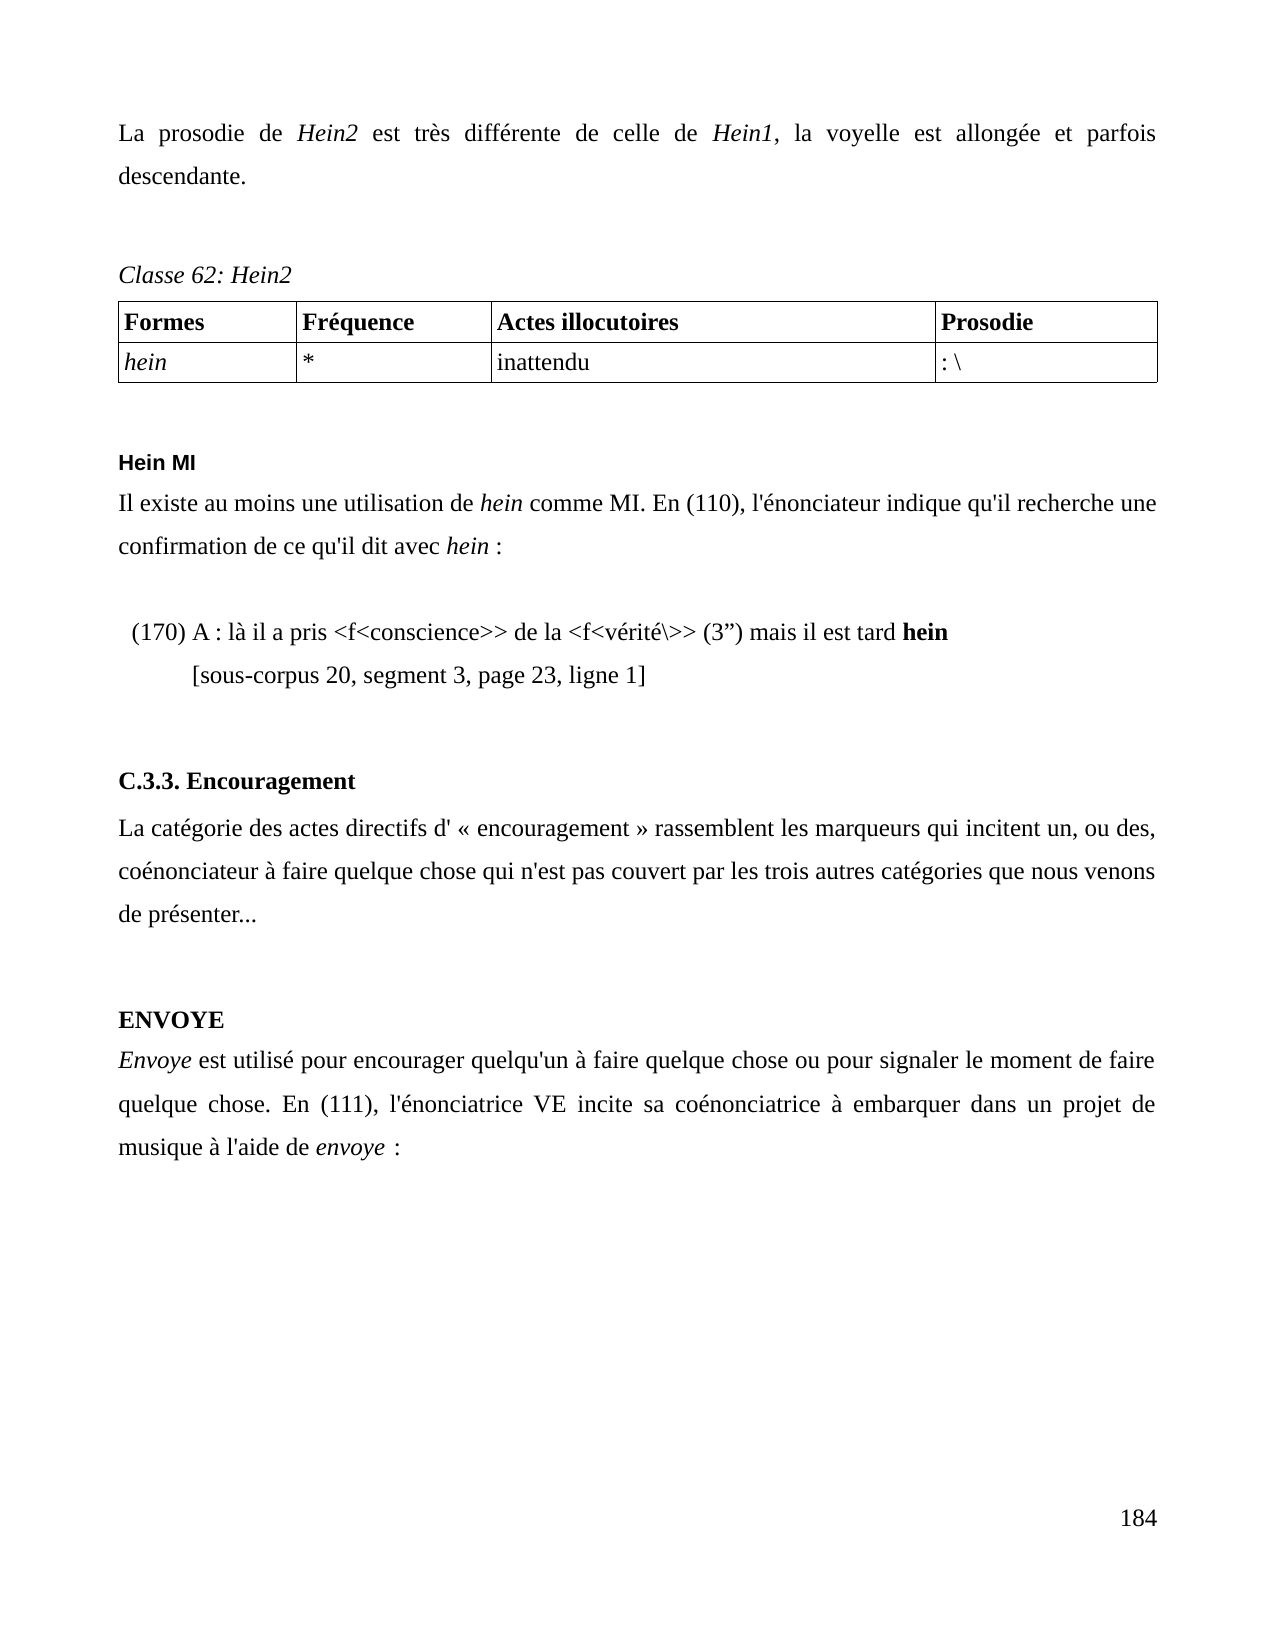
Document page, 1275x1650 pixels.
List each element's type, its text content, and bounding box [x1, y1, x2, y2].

table_cell hein [119, 343, 296, 382]
subtitle ENVOYE [118, 1005, 1157, 1033]
text Il existe au moins une utilisation de hein comme MI. En (110), l'énonciateur indique qu'il recherche une confirmation de ce qu'il dit avec hein : [118, 488, 1157, 560]
text [sous-corpus 20, segment 3, page 23, ligne 1] [131, 660, 1157, 689]
text La catégorie des actes directifs d' « encouragement » rassemblent les marqueurs qui incitent un, ou des, coénonciateur à faire quelque chose qui n'est pas couvert par les trois autres catégories que nous venons de présenter... [118, 813, 1157, 928]
table_header Prosodie [936, 302, 1157, 342]
table_cell inattendu [492, 343, 935, 382]
subtitle Hein MI [118, 450, 1157, 475]
table_header Actes illocutoires [492, 302, 935, 342]
subtitle C.3.3. Encouragement [118, 766, 1157, 795]
text La prosodie de Hein2 est très différente de celle de Hein1, la voyelle est allongée et parfois descendante. [118, 118, 1157, 190]
table_header Formes [119, 302, 296, 342]
text Envoye est utilisé pour encourager quelqu'un à faire quelque chose ou pour signaler le moment de faire quelque chose. En (111), l'énonciatrice VE incite sa coénonciatrice à embarquer dans un projet de musique à l'aide de envoye : [118, 1046, 1157, 1161]
table_cell * [297, 343, 491, 382]
text (170) A : là il a pris <f<conscience>> de la <f<vérité\>> (3”) mais il est tard hein [131, 617, 1157, 646]
table_header Fréquence [297, 302, 491, 342]
table_cell : \ [936, 343, 1157, 382]
text Classe 62: Hein2 [118, 260, 1157, 289]
